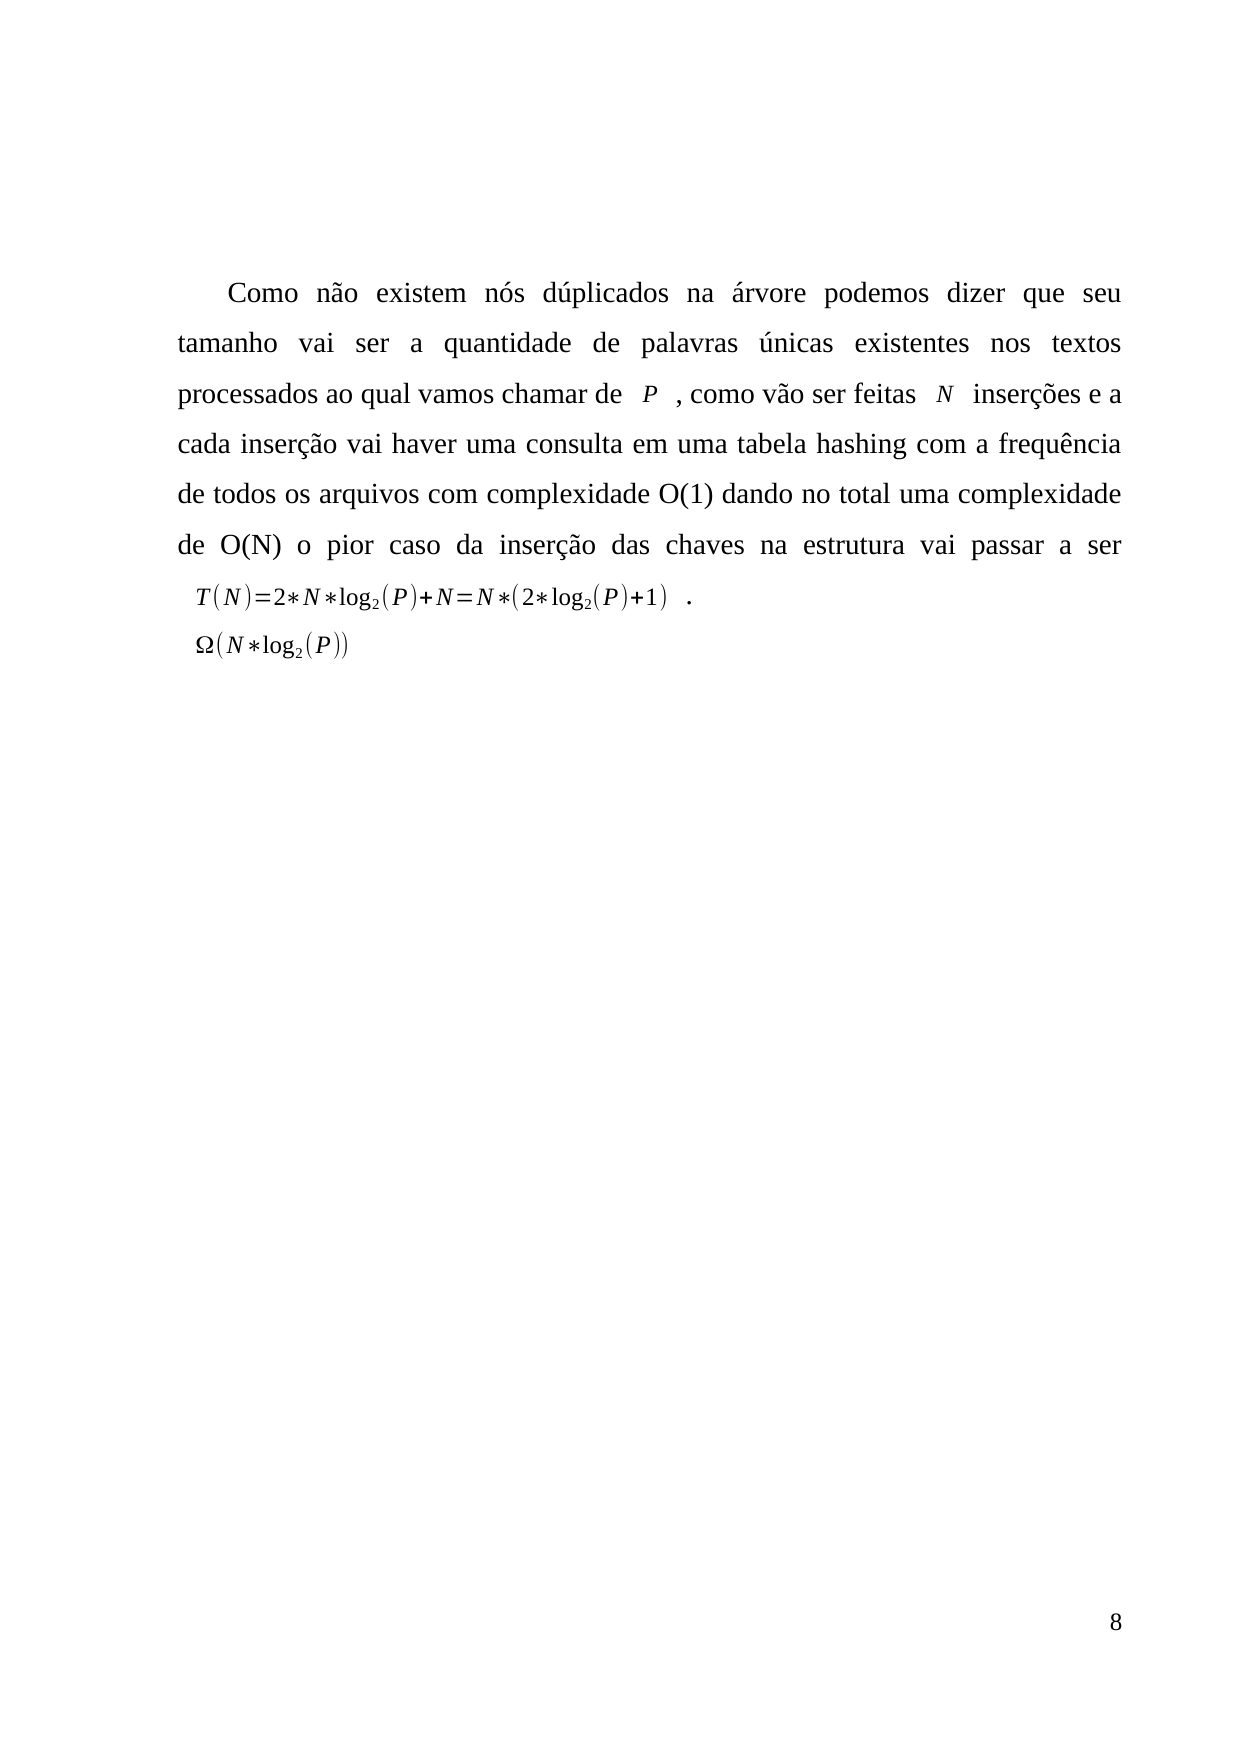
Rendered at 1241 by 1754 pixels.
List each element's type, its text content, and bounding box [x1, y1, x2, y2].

text Como não existem nós dúplicados na árvore podemos dizer que seu tamanho vai ser a quantidade de palavras únicas existentes nos textos processados ao qual vamos chamar de, como vão ser feitasinserções e a cada inserção vai haver uma consulta em uma tabela hashing com a frequência de todos os arquivos com complexidade O(1) dando no total uma complexidade de O(N) o pior caso da inserção das chaves na estrutura vai passar a ser. [177, 275, 1122, 614]
